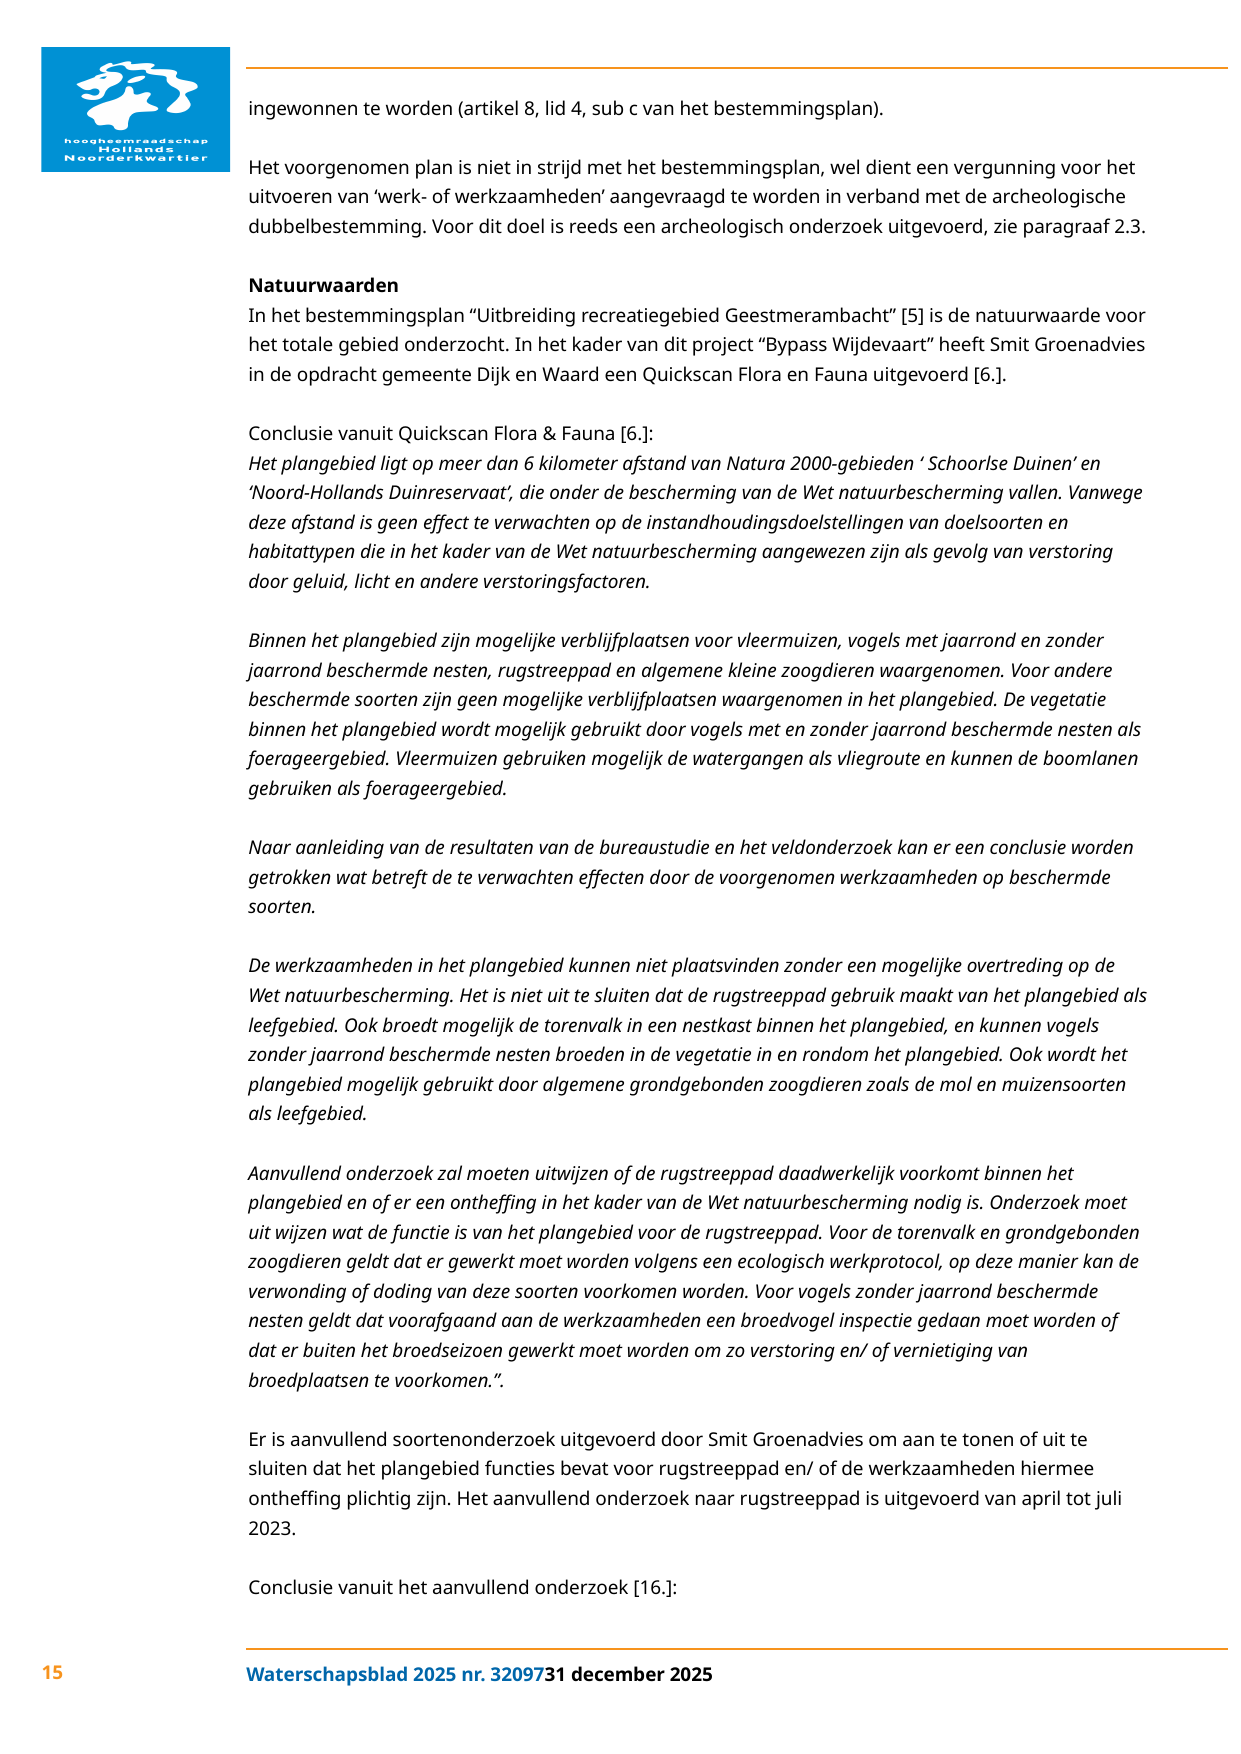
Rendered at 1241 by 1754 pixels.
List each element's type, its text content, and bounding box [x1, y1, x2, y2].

picture [129, 76, 144, 82]
text Binnen het plangebied zijn mogelijke verblijfplaatsen voor vleermuizen, vogels met jaarrond en zonder jaarrond beschermde nesten, rugstreeppad en algemene kleine zoogdieren waargenomen. Voor andere beschermde soorten zijn geen mogelijke verblijfplaatsen waargenomen in het plangebied. De vegetatie binnen het plangebied wordt mogelijk gebruikt door vogels met en zonder jaarrond beschermde nesten als foerageergebied. Vleermuizen gebruiken mogelijk de watergangen als vliegroute en kunnen de boomlanen gebruiken als foerageergebied. [248, 627, 1152, 801]
picture [78, 64, 122, 99]
text Er is aanvullend soortenonderzoek uitgevoerd door Smit Groenadvies om aan te tonen of uit te sluiten dat het plangebied functies bevat voor rugstreeppad en/ of de werkzaamheden hiermee ontheffing plichtig zijn. Het aanvullend onderzoek naar rugstreeppad is uitgevoerd van april tot juli 2023. [248, 1426, 1152, 1541]
text Conclusie vanuit Quickscan Flora & Fauna [6.]: [248, 420, 1152, 446]
text ingewonnen te worden (artikel 8, lid 4, sub c van het bestemmingsplan). [248, 95, 1152, 121]
text Naar aanleiding van de resultaten van de bureaustudie en het veldonderzoek kan er een conclusie worden getrokken wat betreft de te verwachten effecten door de voorgenomen werkzaamheden op beschermde soorten. [248, 834, 1152, 919]
picture [88, 87, 157, 130]
text Het voorgenomen plan is niet in strijd met het bestemmingsplan, wel dient een vergunning voor het uitvoeren van ‘werk- of werkzaamheden’ aangevraagd te worden in verband met de archeologische dubbelbestemming. Voor dit doel is reeds een archeologisch onderzoek uitgevoerd, zie paragraaf 2.3. [248, 154, 1152, 239]
text Natuurwaarden [248, 272, 1152, 298]
text In het bestemmingsplan “Uitbreiding recreatiegebied Geestmerambacht” [5] is de natuurwaarde voor het totale gebied onderzocht. In het kader van dit project “Bypass Wijdevaart” heeft Smit Groenadvies in de opdracht gemeente Dijk en Waard een Quickscan Flora en Fauna uitgevoerd [6.]. [248, 302, 1152, 387]
text Aanvullend onderzoek zal moeten uitwijzen of de rugstreeppad daadwerkelijk voorkomt binnen het plangebied en of er een ontheffing in het kader van de Wet natuurbescherming nodig is. Onderzoek moet uit wijzen wat de functie is van het plangebied voor de rugstreeppad. Voor de torenvalk en grondgebonden zoogdieren geldt dat er gewerkt moet worden volgens een ecologisch werkprotocol, op deze manier kan de verwonding of doding van deze soorten voorkomen worden. Voor vogels zonder jaarrond beschermde nesten geldt dat voorafgaand aan de werkzaamheden een broedvogel inspectie gedaan moet worden of dat er buiten het broedseizoen gewerkt moet worden om zo verstoring en/ of vernietiging van broedplaatsen te voorkomen.”. [248, 1160, 1152, 1393]
text Het plangebied ligt op meer dan 6 kilometer afstand van Natura 2000-gebieden ‘ Schoorlse Duinen’ en ‘Noord-Hollands Duinreservaat’, die onder de bescherming van de Wet natuurbescherming vallen. Vanwege deze afstand is geen effect te verwachten op de instandhoudingsdoelstellingen van doelsoorten en habitattypen die in het kader van de Wet natuurbescherming aangewezen zijn als gevolg van verstoring door geluid, licht en andere verstoringsfactoren. [248, 450, 1152, 594]
picture [118, 62, 197, 112]
text Conclusie vanuit het aanvullend onderzoek [16.]: [248, 1574, 1152, 1600]
text De werkzaamheden in het plangebied kunnen niet plaatsvinden zonder een mogelijke overtreding op de Wet natuurbescherming. Het is niet uit te sluiten dat de rugstreeppad gebruik maakt van het plangebied als leefgebied. Ook broedt mogelijk de torenvalk in een nestkast binnen het plangebied, en kunnen vogels zonder jaarrond beschermde nesten broeden in de vegetatie in en rondom het plangebied. Ook wordt het plangebied mogelijk gebruikt door algemene grondgebonden zoogdieren zoals de mol en muizensoorten als leefgebied. [248, 953, 1152, 1126]
